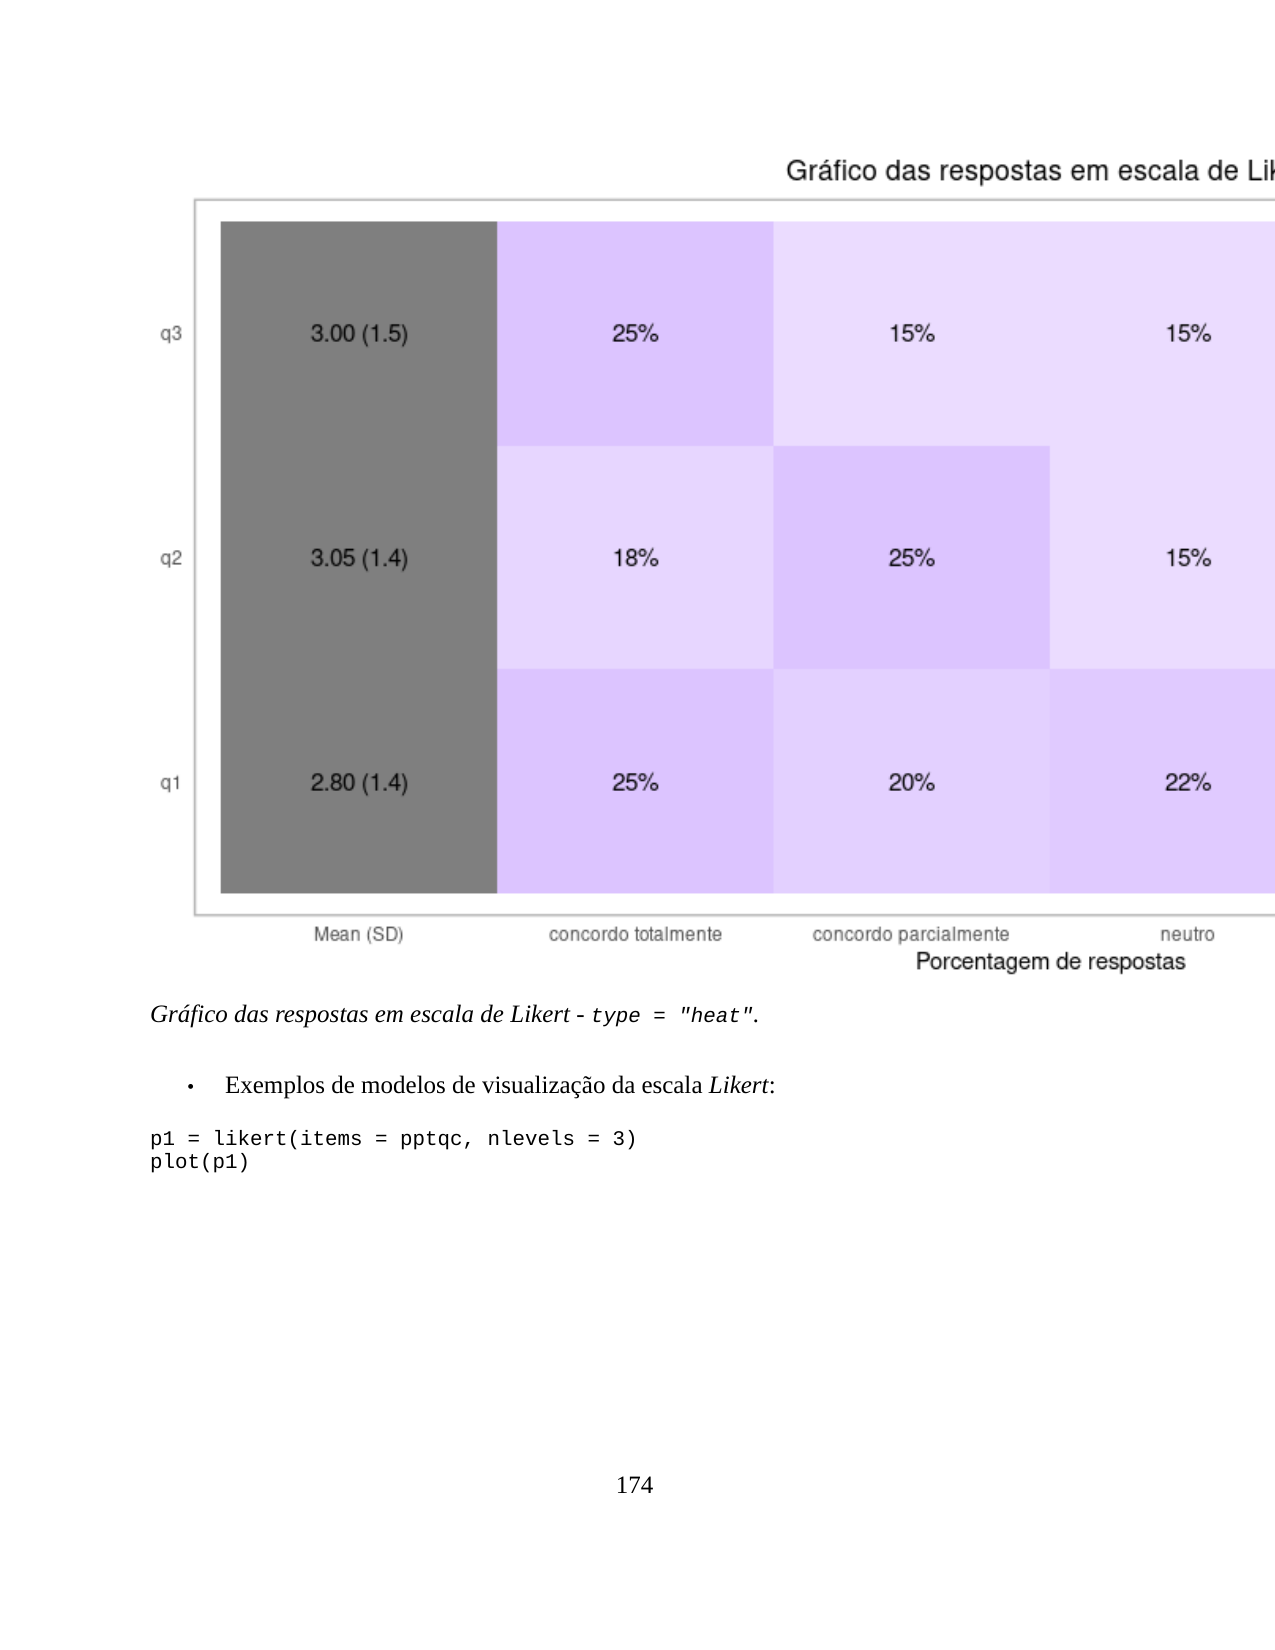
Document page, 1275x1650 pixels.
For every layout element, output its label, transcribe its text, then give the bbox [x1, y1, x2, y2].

list Exemplos de modelos de visualização da escala Likert: [187, 1070, 1125, 1128]
text plot(p1) [150, 1151, 1125, 1175]
picture [150, 150, 1275, 987]
text p1 = likert(items = pptqc, nlevels = 3) [150, 1128, 1125, 1151]
text Gráfico das respostas em escala de Likert - type = "heat". [150, 999, 1125, 1029]
